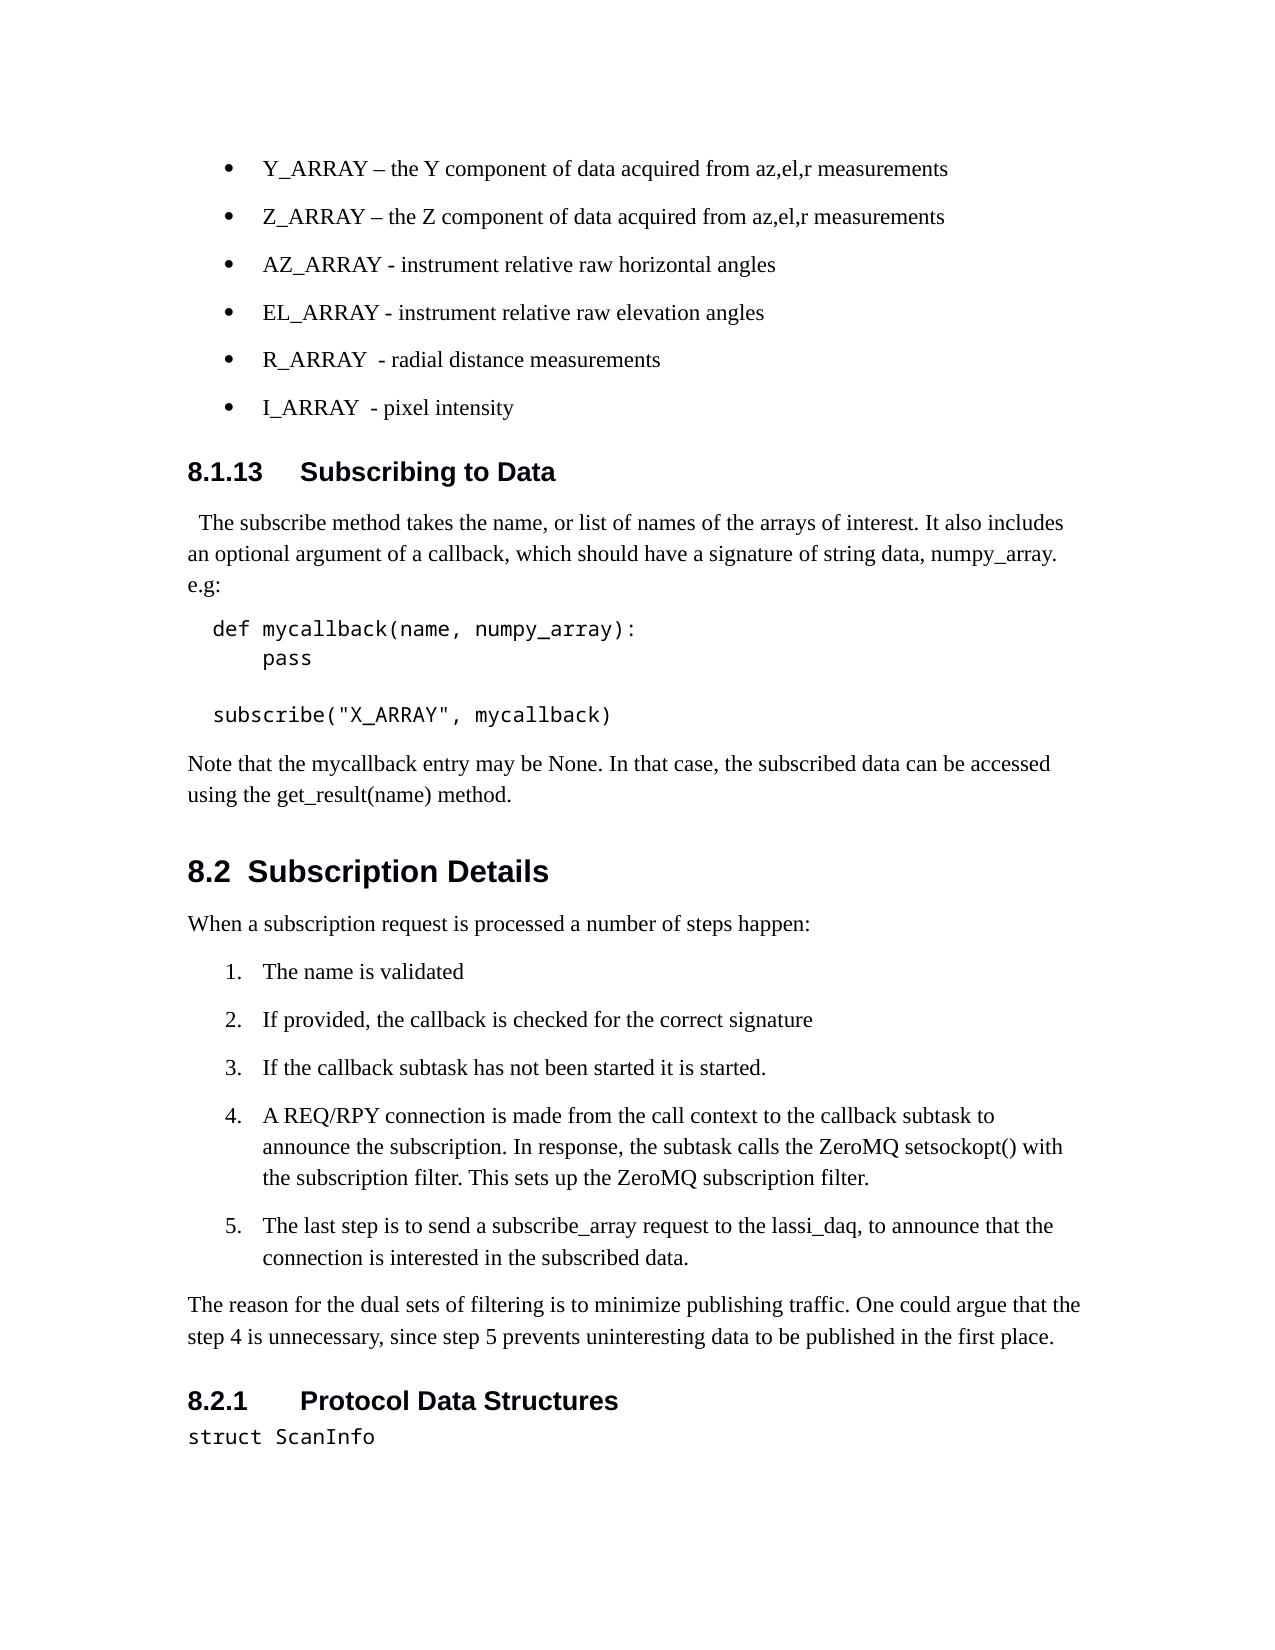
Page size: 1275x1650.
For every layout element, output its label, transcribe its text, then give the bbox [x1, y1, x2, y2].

text struct ScanInfo [187, 1422, 1087, 1451]
list If provided, the callback is checked for the correct signature [225, 1001, 1087, 1032]
subtitle Subscribing to Data [187, 452, 1087, 487]
text def mycallback(name, numpy_array): [187, 614, 1087, 643]
text subscribe("X_ARRAY", mycallback) [187, 700, 1087, 728]
list A REQ/RPY connection is made from the call context to the callback subtask to announce the subscription. In response, the subtask calls the ZeroMQ setsockopt() with the subscription filter. This sets up the ZeroMQ subscription filter. [225, 1097, 1087, 1191]
text Note that the mycallback entry may be None. In that case, the subscribed data can be accessed using the get_result(name) method. [187, 745, 1087, 807]
list The name is validated [225, 953, 1087, 984]
text The subscribe method takes the name, or list of names of the arrays of interest. It also includes an optional argument of a callback, which should have a signature of string data, numpy_array. e.g: [187, 504, 1087, 598]
subtitle Subscription Details [187, 849, 1087, 889]
text pass [187, 643, 1087, 671]
subtitle Protocol Data Structures [187, 1380, 1087, 1416]
list The last step is to send a subscribe_array request to the lassi_daq, to announce that the connection is interested in the subscribed data. [225, 1207, 1087, 1270]
list Y_ARRAY – the Y component of data acquired from az,el,r measurements [225, 150, 1087, 181]
list R_ARRAY - radial distance measurements [225, 342, 1087, 373]
list Z_ARRAY – the Z component of data acquired from az,el,r measurements [225, 198, 1087, 229]
list AZ_ARRAY - instrument relative raw horizontal angles [225, 246, 1087, 277]
list If the callback subtask has not been started it is started. [225, 1049, 1087, 1080]
text When a subscription request is processed a number of steps happen: [187, 905, 1087, 937]
list I_ARRAY - pixel intensity [225, 389, 1087, 421]
text The reason for the dual sets of filtering is to minimize publishing traffic. One could argue that the step 4 is unnecessary, since step 5 prevents uninteresting data to be published in the first place. [187, 1287, 1087, 1349]
list EL_ARRAY - instrument relative raw elevation angles [225, 294, 1087, 325]
